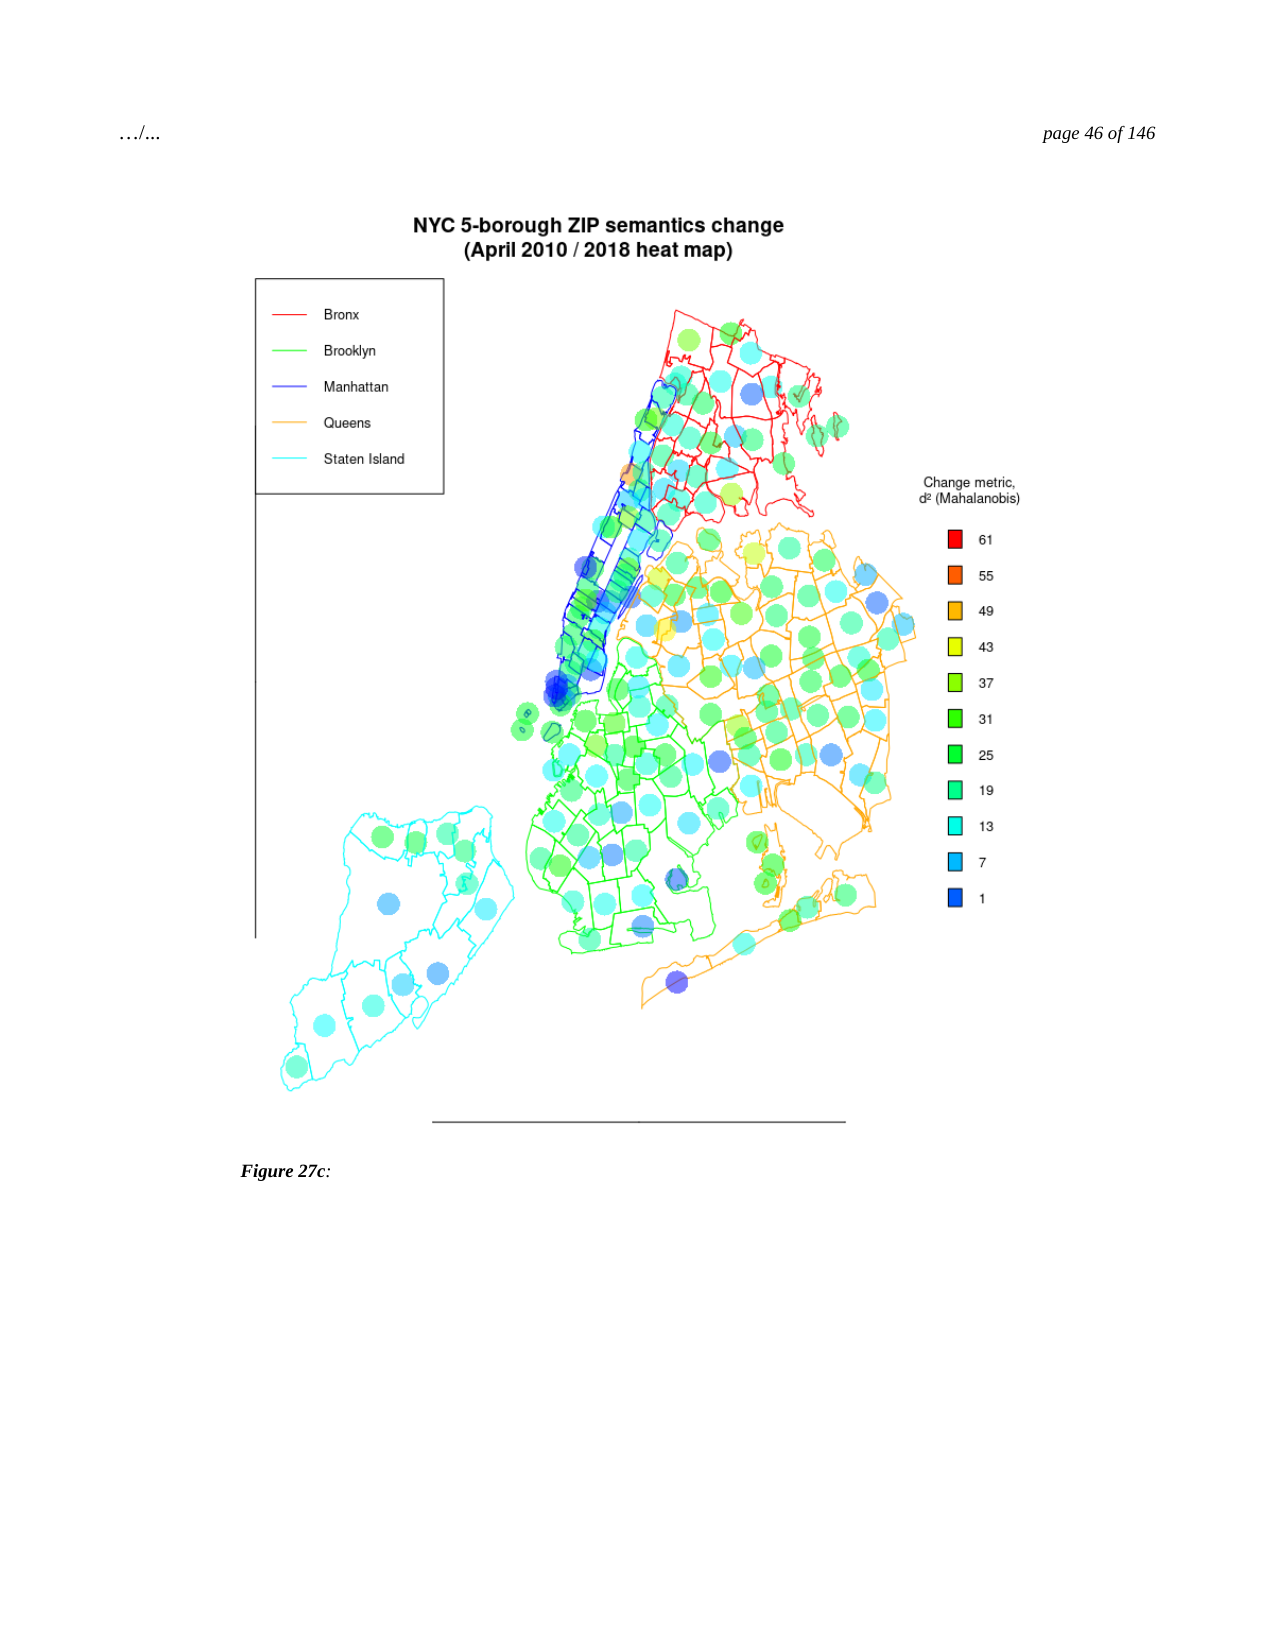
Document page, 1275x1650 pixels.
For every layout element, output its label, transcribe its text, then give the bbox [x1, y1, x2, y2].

text Figure 27c: [240, 1159, 1035, 1181]
picture [240, 208, 1035, 1138]
